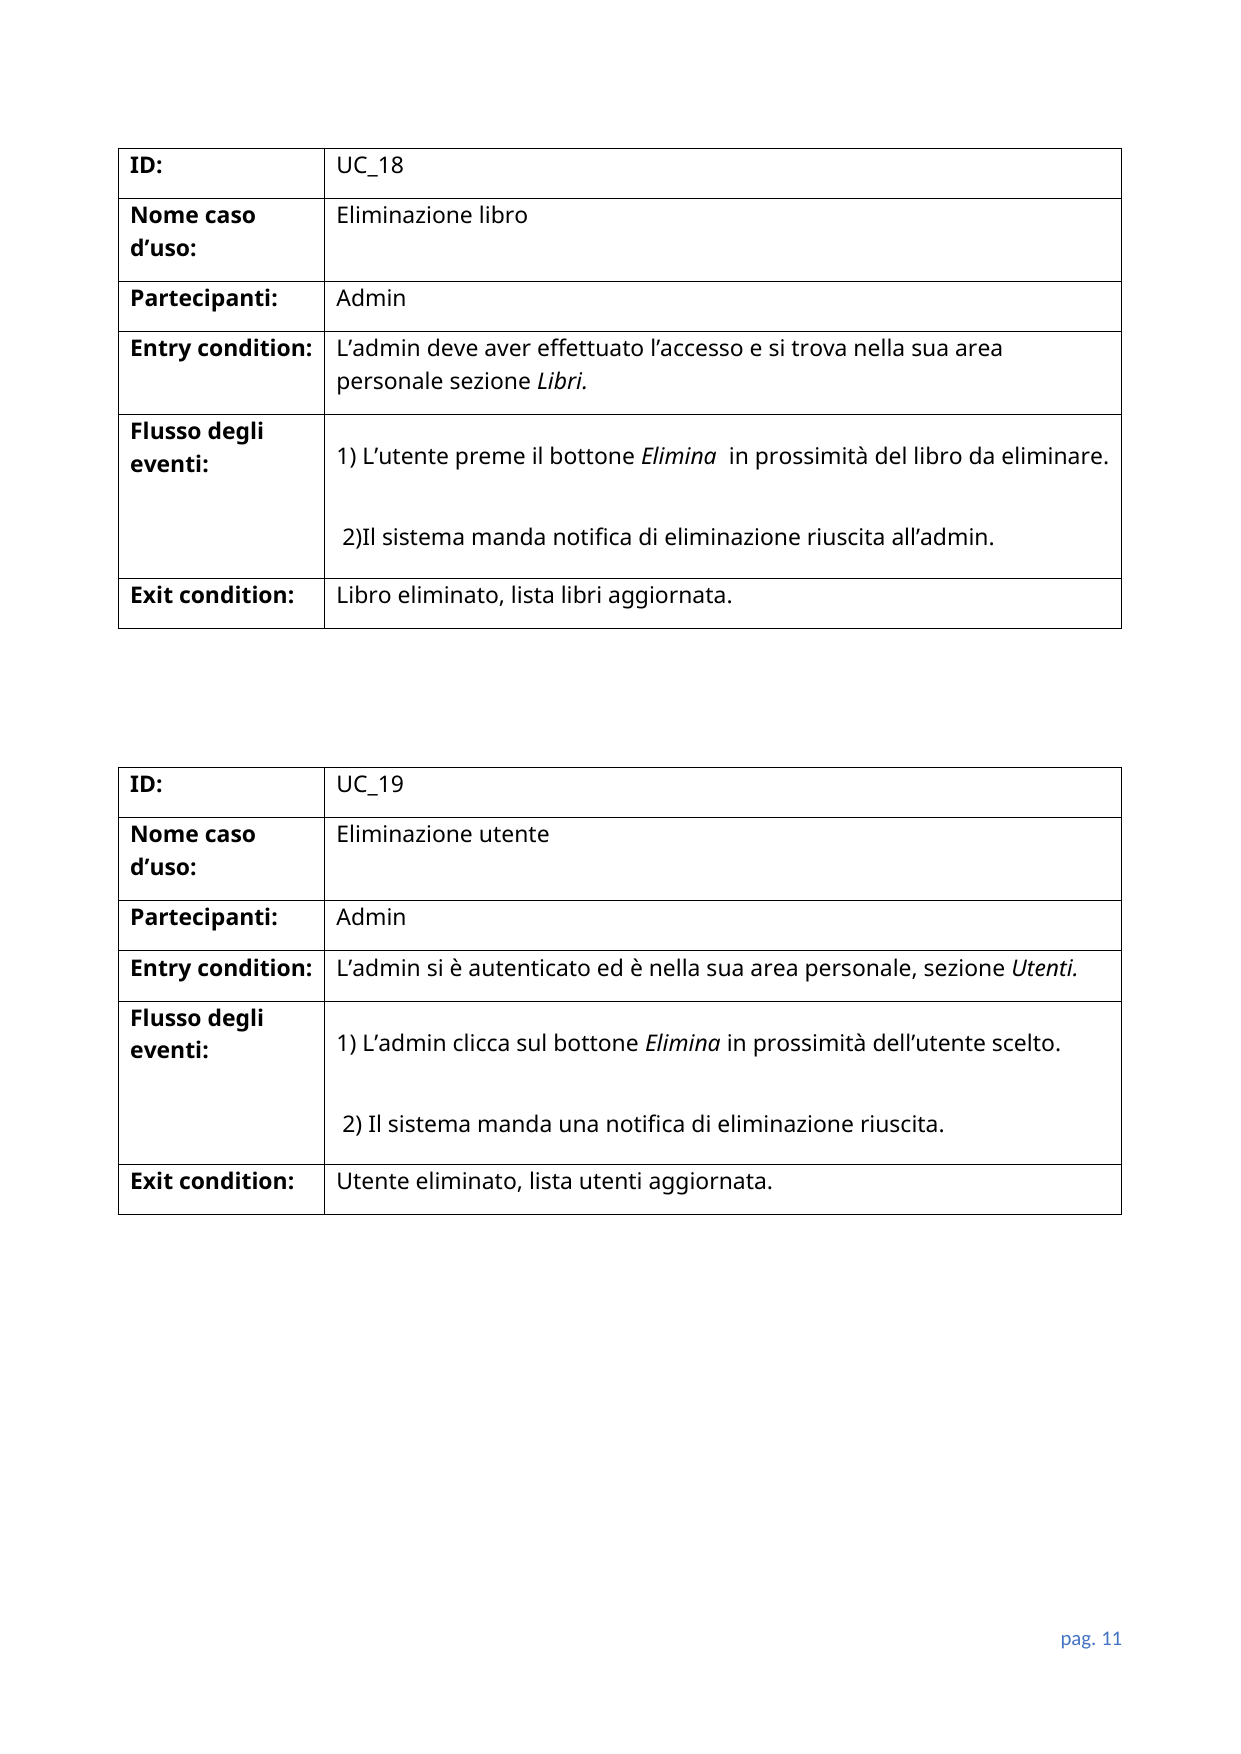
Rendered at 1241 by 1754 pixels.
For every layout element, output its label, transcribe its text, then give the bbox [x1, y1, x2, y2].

table_header UC_19 [325, 768, 1121, 817]
table_cell Libro eliminato, lista libri aggiornata. [325, 579, 1121, 628]
table_cell Entry condition: [119, 332, 324, 414]
table_cell Flusso degli eventi: [119, 1002, 324, 1164]
table_cell Eliminazione libro [325, 199, 1121, 281]
table_cell 1) L’admin clicca sul bottone Elimina in prossimità dell’utente scelto. 2) Il sistema manda una notifica di eliminazione riuscita. [325, 1002, 1121, 1164]
table_header ID: [119, 768, 324, 817]
table_cell Entry condition: [119, 951, 324, 1001]
table_header UC_18 [325, 149, 1121, 198]
table_cell Utente eliminato, lista utenti aggiornata. [325, 1165, 1121, 1214]
table_cell Admin [325, 901, 1121, 950]
table_cell 1) L’utente preme il bottone Elimina in prossimità del libro da eliminare. 2)Il sistema manda notifica di eliminazione riuscita all’admin. [325, 415, 1121, 578]
table_cell Partecipanti: [119, 901, 324, 950]
table_header ID: [119, 149, 324, 198]
table_cell Exit condition: [119, 579, 324, 628]
table_cell Exit condition: [119, 1165, 324, 1214]
table_cell Partecipanti: [119, 282, 324, 331]
table_cell Admin [325, 282, 1121, 331]
table_cell Eliminazione utente [325, 818, 1121, 900]
table_cell L’admin deve aver effettuato l’accesso e si trova nella sua area personale sezione Libri. [325, 332, 1121, 414]
table_cell Flusso degli eventi: [119, 415, 324, 578]
table_cell Nome caso d’uso: [119, 199, 324, 281]
table_cell L’admin si è autenticato ed è nella sua area personale, sezione Utenti. [325, 951, 1121, 1001]
table_cell Nome caso d’uso: [119, 818, 324, 900]
